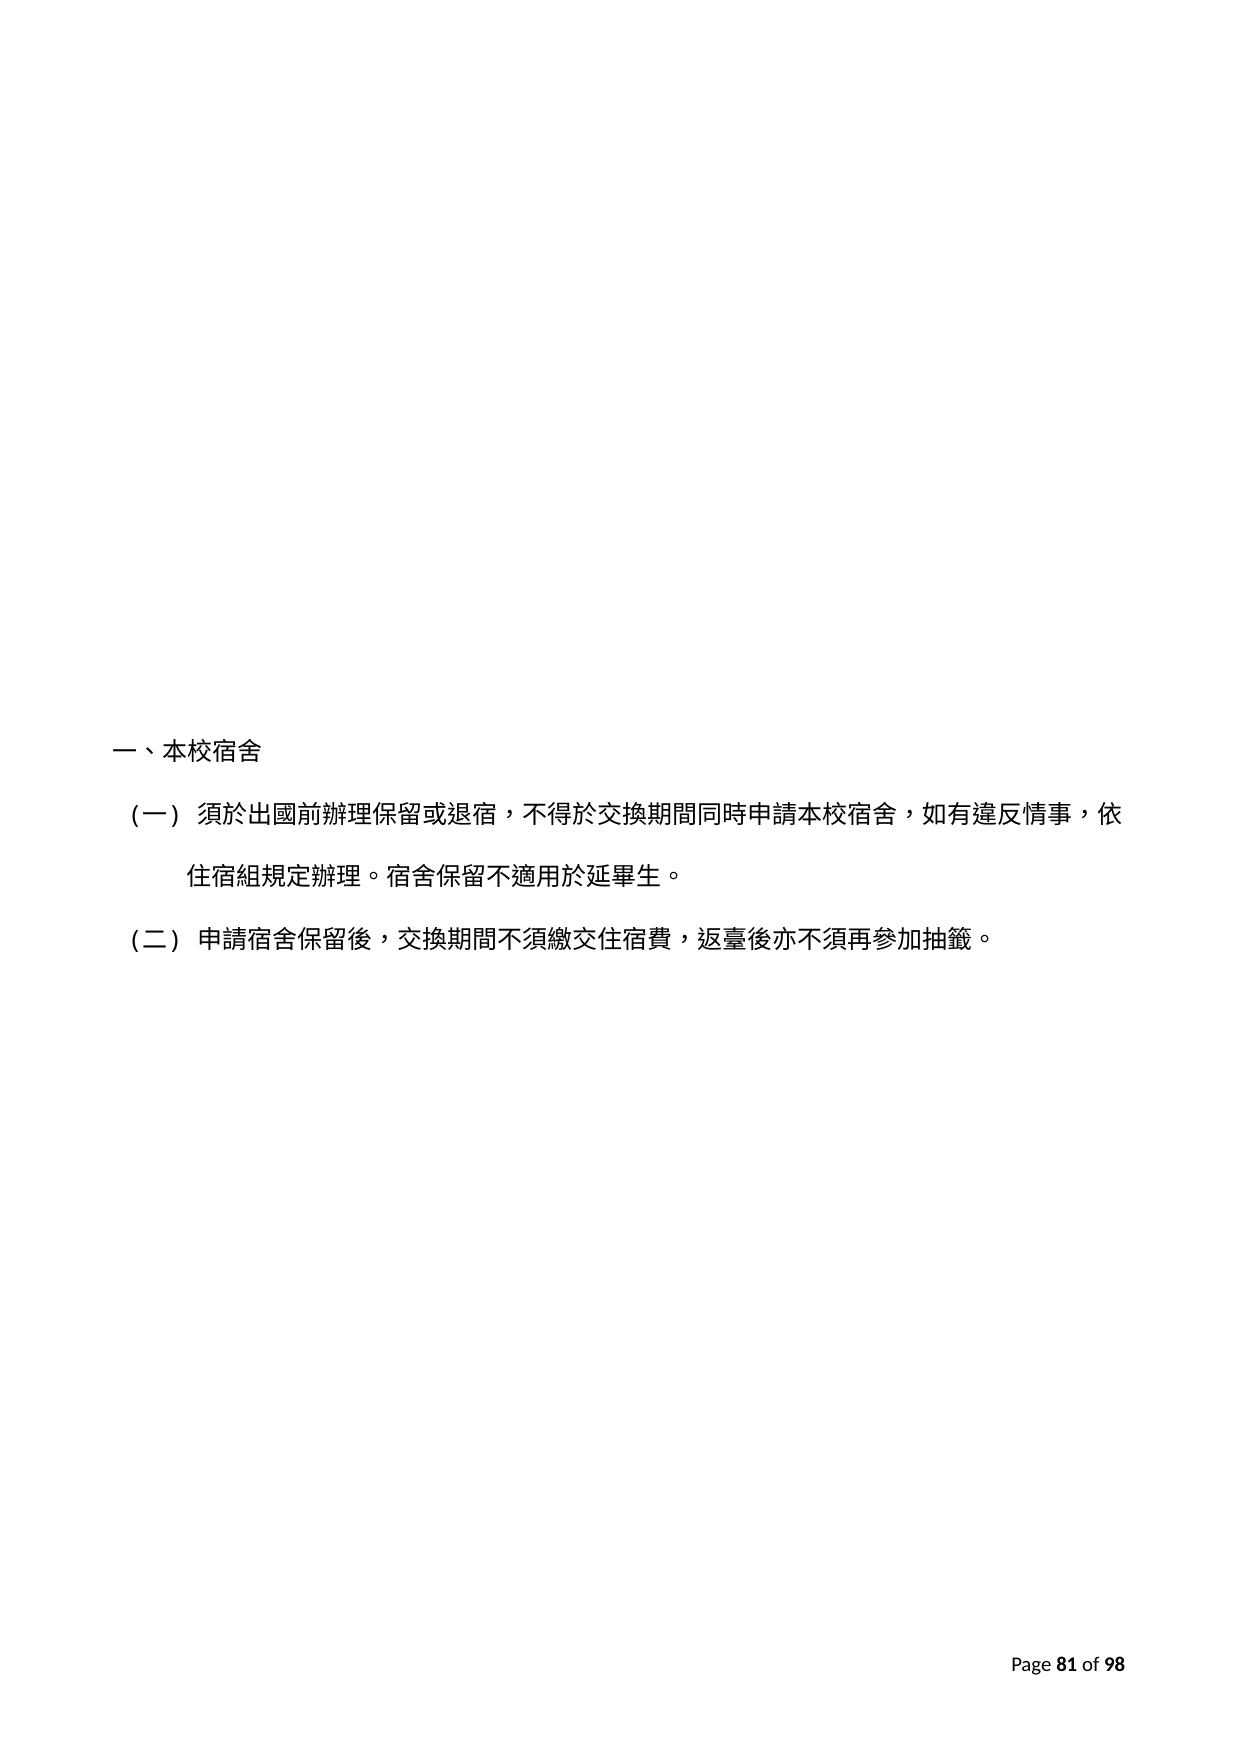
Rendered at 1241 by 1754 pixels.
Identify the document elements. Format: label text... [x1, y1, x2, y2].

text 一、本校宿舍 [113, 708, 1125, 771]
text (二) 申請宿舍保留後，交換期間不須繳交住宿費，返臺後亦不須再參加抽籤。 [127, 896, 1125, 958]
text (一) 須於出國前辦理保留或退宿，不得於交換期間同時申請本校宿舍，如有違反情事，依住宿組規定辦理。宿舍保留不適用於延畢生。 [127, 771, 1125, 896]
